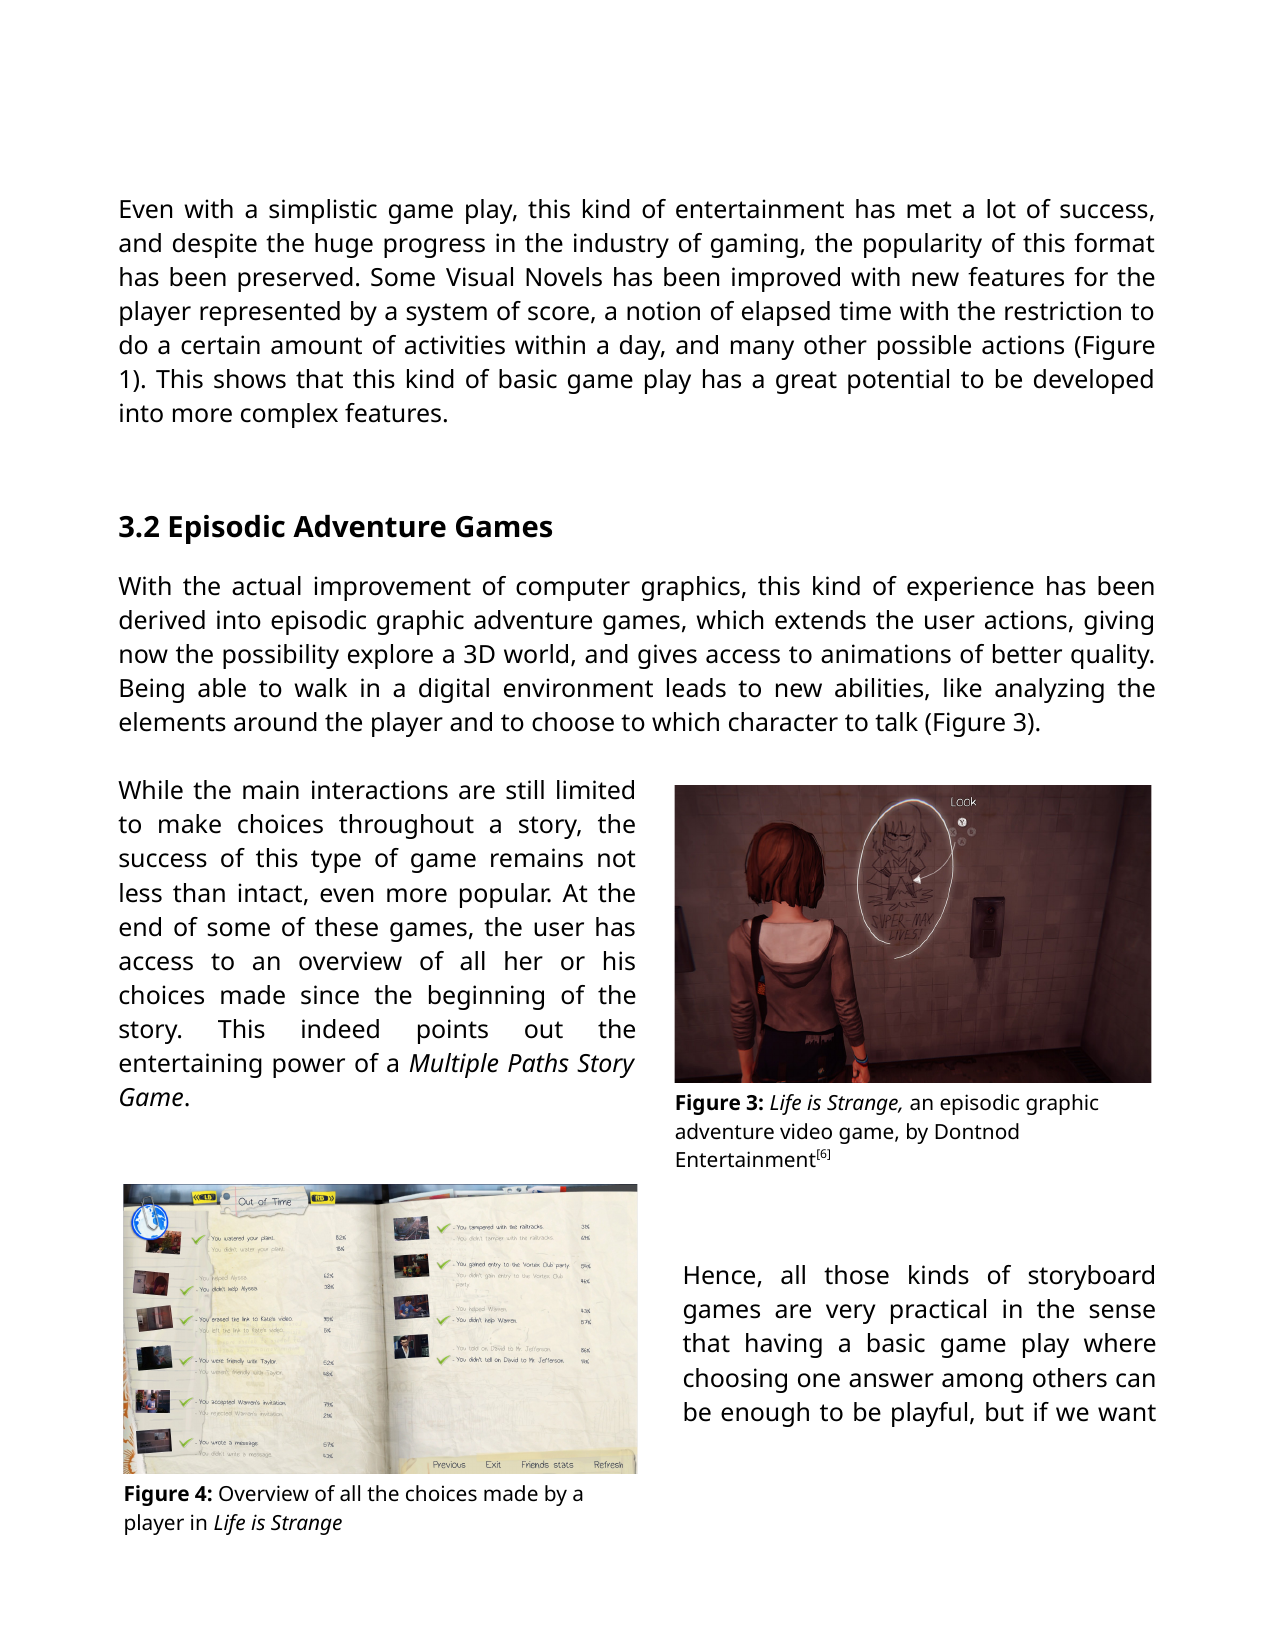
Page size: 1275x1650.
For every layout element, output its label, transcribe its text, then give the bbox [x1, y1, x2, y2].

text 3.2 Episodic Adventure Games [118, 506, 1157, 546]
picture [123, 1184, 638, 1474]
text Figure 3: Life is Strange, an episodic graphic adventure video game, by Dontnod Entertainment[6] [674, 1083, 1151, 1174]
text Even with a simplistic game play, this kind of entertainment has met a lot of success, and despite the huge progress in the industry of gaming, the popularity of this format has been preserved. Some Visual Novels has been improved with new features for the player represented by a system of score, a notion of elapsed time with the restriction to do a certain amount of activities within a day, and many other possible actions (Figure 1). This shows that this kind of basic game play has a great potential to be developed into more complex features. [118, 192, 1157, 430]
text While the main interactions are still limited to make choices throughout a story, the success of this type of game remains not less than intact, even more popular. At the end of some of these games, the user has access to an overview of all her or his choices made since the beginning of the story. This indeed points out the entertaining power of a Multiple Paths Story Game. [118, 773, 674, 1114]
text With the actual improvement of computer graphics, this kind of experience has been derived into episodic graphic adventure games, which extends the user actions, giving now the possibility explore a 3D world, and gives access to animations of better quality. Being able to walk in a digital environment leads to new abilities, like analyzing the elements around the player and to choose to which character to talk (Figure 3). [118, 568, 1157, 739]
text Hence, all those kinds of storyboard games are very practical in the sense that having a basic game play where choosing one answer among others can be enough to be playful, but if we want [638, 1258, 1157, 1428]
picture [674, 785, 1152, 1083]
text Figure 4: Overview of all the choices made by a player in Life is Strange [123, 1474, 637, 1536]
